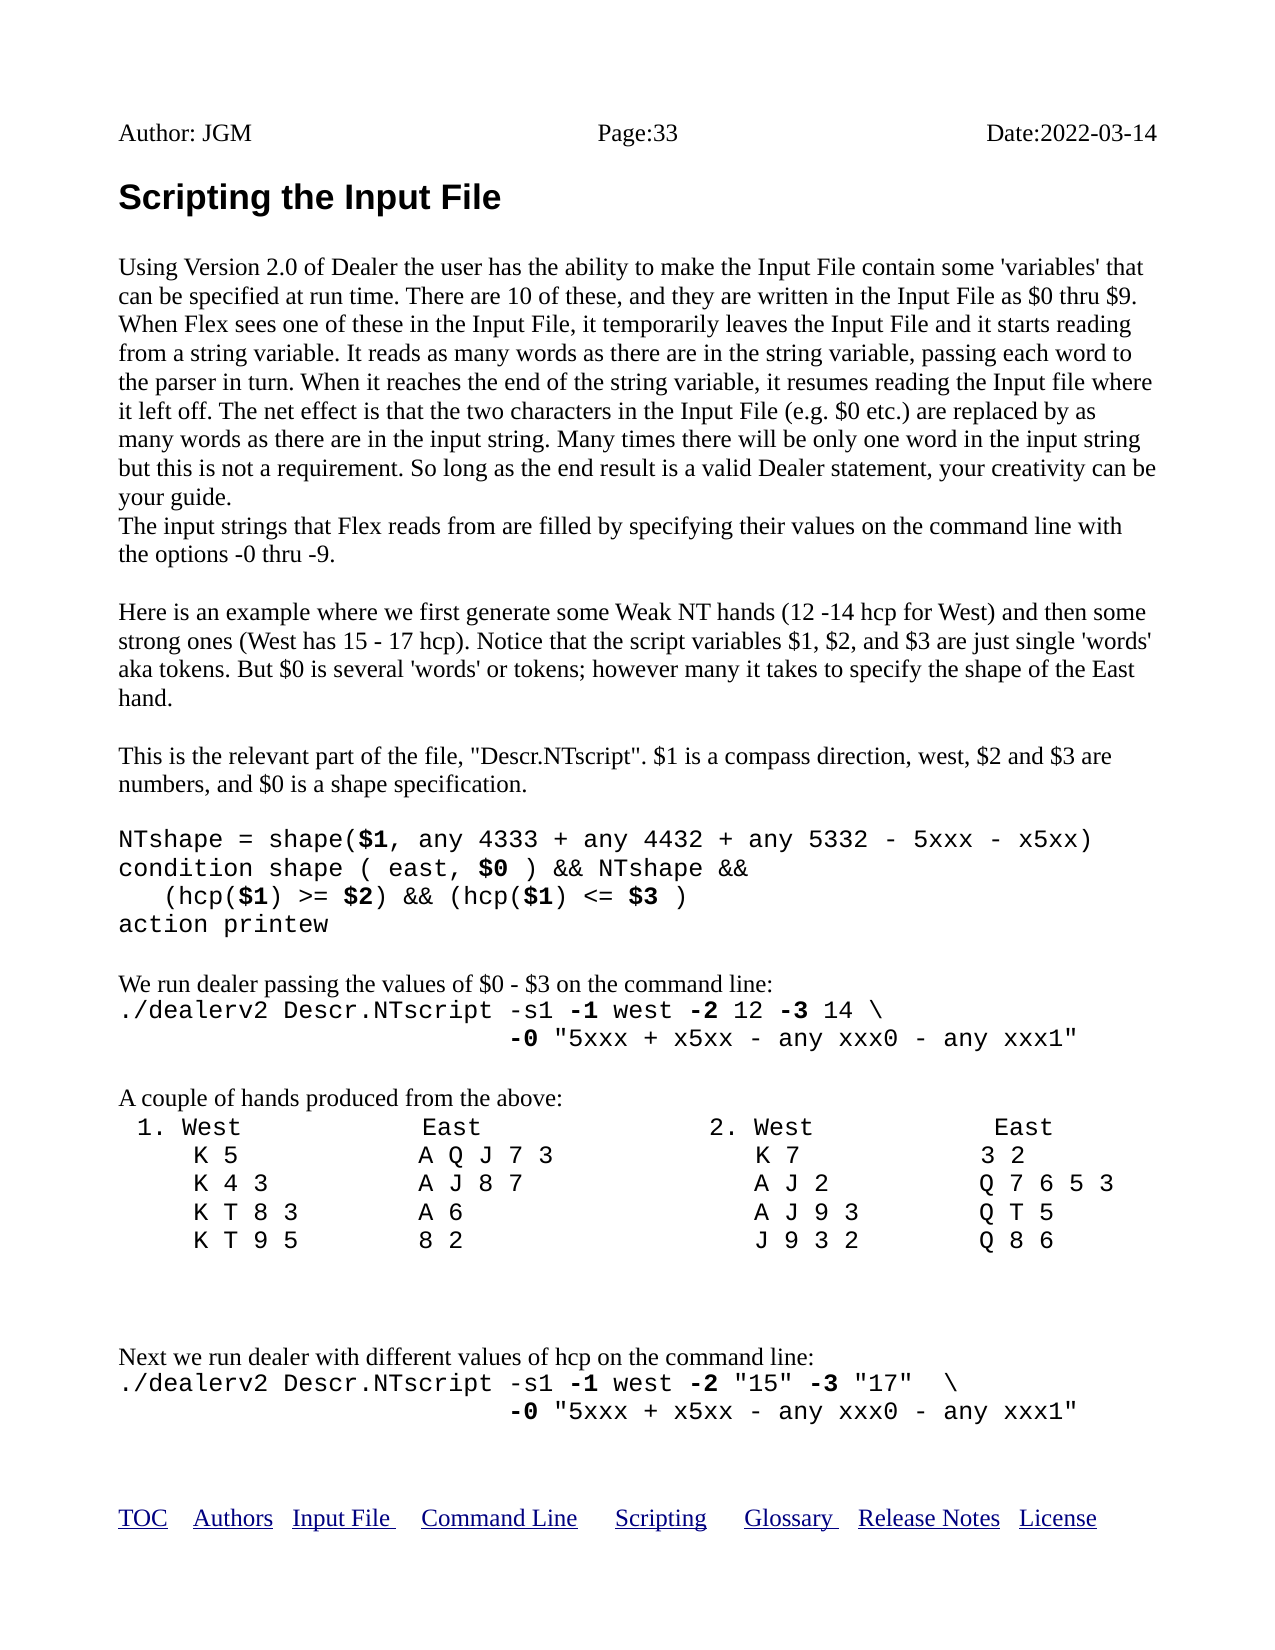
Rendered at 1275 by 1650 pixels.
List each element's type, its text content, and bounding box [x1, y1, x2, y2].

subtitle Scripting the Input File [118, 176, 1157, 217]
text ./dealerv2 Descr.NTscript -s1 -1 west -2 "15" -3 "17" \ [118, 1370, 1157, 1399]
text Using Version 2.0 of Dealer the user has the ability to make the Input File contain some 'variables' that can be specified at run time. There are 10 of these, and they are written in the Input File as $0 thru $9. When Flex sees one of these in the Input File, it temporarily leaves the Input File and it starts reading from a string variable. It reads as many words as there are in the string variable, passing each word to the parser in turn. When it reaches the end of the string variable, it resumes reading the Input file where it left off. The net effect is that the two characters in the Input File (e.g. $0 etc.) are replaced by as many words as there are in the input string. Many times there will be only one word in the input string but this is not a requirement. So long as the end result is a valid Dealer statement, your creativity can be your guide. [118, 252, 1157, 511]
text K 5 A Q J 7 3 K 7 3 2 [118, 1142, 1157, 1171]
text NTshape = shape($1, any 4333 + any 4432 + any 5332 - 5xxx - x5xx) [118, 827, 1157, 855]
text Next we run dealer with different values of hcp on the command line: [118, 1342, 1157, 1370]
text Here is an example where we first generate some Weak NT hands (12 -14 hcp for West) and then some strong ones (West has 15 - 17 hcp). Notice that the script variables $1, $2, and $3 are just single 'words' aka tokens. But $0 is several 'words' or tokens; however many it takes to specify the shape of the East hand. [118, 597, 1157, 712]
text K 4 3 A J 8 7 A J 2 Q 7 6 5 3 [118, 1171, 1157, 1199]
text (hcp($1) >= $2) && (hcp($1) <= $3 ) [118, 884, 1157, 912]
text A couple of hands produced from the above: [118, 1083, 1157, 1112]
text 1. West East 2. West East [118, 1112, 1157, 1142]
text -0 "5xxx + x5xx - any xxx0 - any xxx1" [118, 1399, 1157, 1427]
text -0 "5xxx + x5xx - any xxx0 - any xxx1" [118, 1026, 1157, 1054]
text condition shape ( east, $0 ) && NTshape && [118, 855, 1157, 884]
text K T 9 5 8 2 J 9 3 2 Q 8 6 [118, 1227, 1157, 1256]
text The input strings that Flex reads from are filled by specifying their values on the command line with the options -0 thru -9. [118, 511, 1157, 568]
text This is the relevant part of the file, "Descr.NTscript". $1 is a compass direction, west, $2 and $3 are numbers, and $0 is a shape specification. [118, 741, 1157, 798]
text K T 8 3 A 6 A J 9 3 Q T 5 [118, 1199, 1157, 1227]
text action printew [118, 912, 1157, 940]
text ./dealerv2 Descr.NTscript -s1 -1 west -2 12 -3 14 \ [118, 997, 1157, 1026]
text We run dealer passing the values of $0 - $3 on the command line: [118, 969, 1157, 997]
